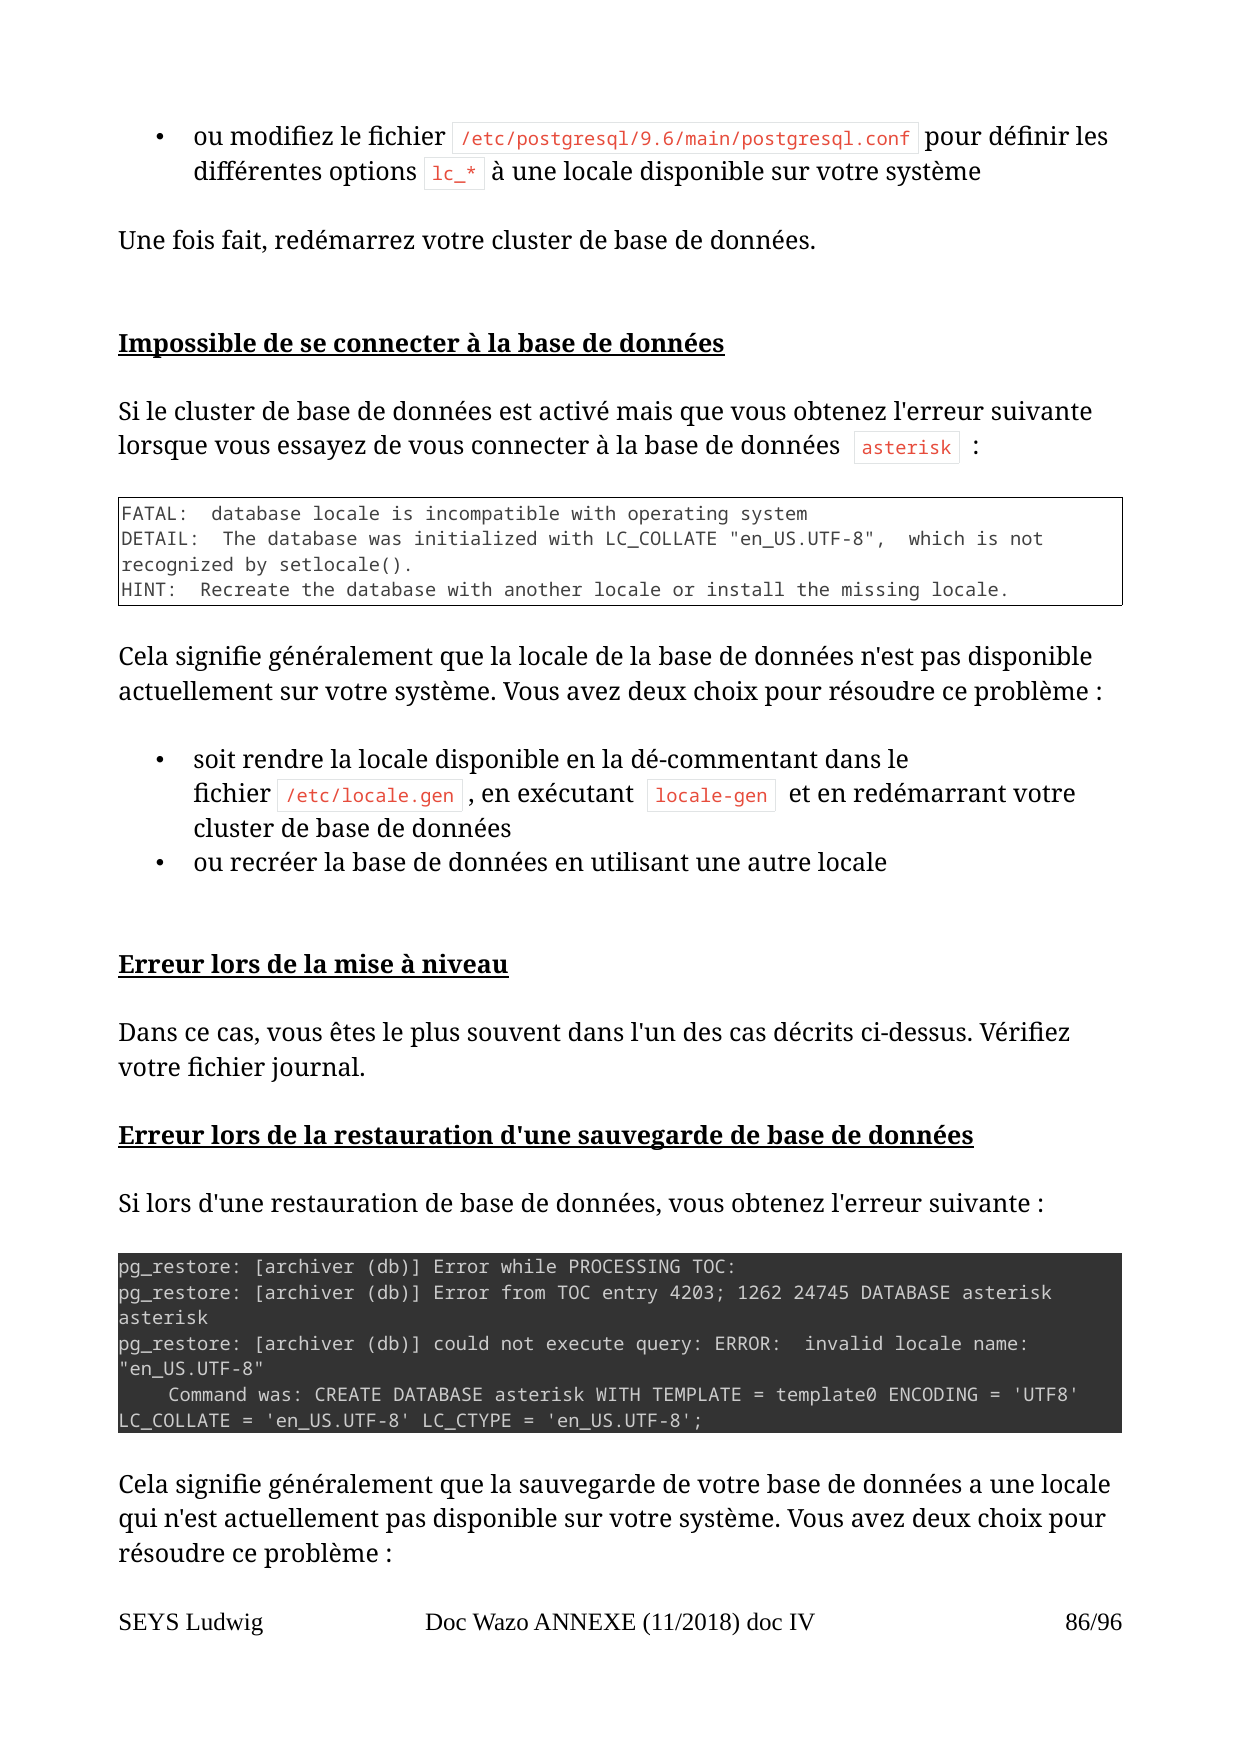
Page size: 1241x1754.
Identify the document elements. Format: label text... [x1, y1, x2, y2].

text Cela signifie généralement que la locale de la base de données n'est pas disponible actuellement sur votre système. Vous avez deux choix pour résoudre ce problème : [118, 639, 1122, 707]
text pg_restore: [archiver (db)] Error from TOC entry 4203; 1262 24745 DATABASE asterisk asterisk [118, 1279, 1122, 1330]
text Dans ce cas, vous êtes le plus souvent dans l'un des cas décrits ci-dessus. Vérifiez votre fichier journal. [118, 1015, 1122, 1083]
text FATAL: database locale is incompatible with operating system [119, 498, 1122, 522]
text pg_restore: [archiver (db)] Error while PROCESSING TOC: [118, 1253, 1122, 1279]
list ou recréer la base de données en utilisant une autre locale [156, 845, 1122, 879]
list ou modifiez le fichier /etc/postgresql/9.6/main/postgresql.conf pour définir les différentes options lc_* à une locale disponible sur votre système [156, 118, 1122, 189]
text Si lors d'une restauration de base de données, vous obtenez l'erreur suivante : [118, 1185, 1122, 1219]
list soit rendre la locale disponible en la dé-commentant dans le fichier /etc/locale.gen , en exécutant locale-gen et en redémarrant votre cluster de base de données [156, 741, 1122, 845]
text Une fois fait, redémarrez votre cluster de base de données. [118, 223, 1122, 257]
text Cela signifie généralement que la sauvegarde de votre base de données a une locale qui n'est actuellement pas disponible sur votre système. Vous avez deux choix pour résoudre ce problème : [118, 1467, 1122, 1569]
text pg_restore: [archiver (db)] could not execute query: ERROR: invalid locale name: "en_US.UTF-8" [118, 1330, 1122, 1381]
text Erreur lors de la mise à niveau [118, 947, 1122, 981]
text Command was: CREATE DATABASE asterisk WITH TEMPLATE = template0 ENCODING = 'UTF8' LC_COLLATE = 'en_US.UTF-8' LC_CTYPE = 'en_US.UTF-8'; [118, 1381, 1122, 1433]
text Erreur lors de la restauration d'une sauvegarde de base de données [118, 1117, 1122, 1151]
text Si le cluster de base de données est activé mais que vous obtenez l'erreur suivante lorsque vous essayez de vous connecter à la base de données asterisk : [118, 393, 1122, 463]
text Impossible de se connecter à la base de données [118, 325, 1122, 359]
text HINT: Recreate the database with another locale or install the missing locale. [119, 573, 1122, 605]
text DETAIL: The database was initialized with LC_COLLATE "en_US.UTF-8", which is not recognized by setlocale(). [119, 522, 1122, 573]
